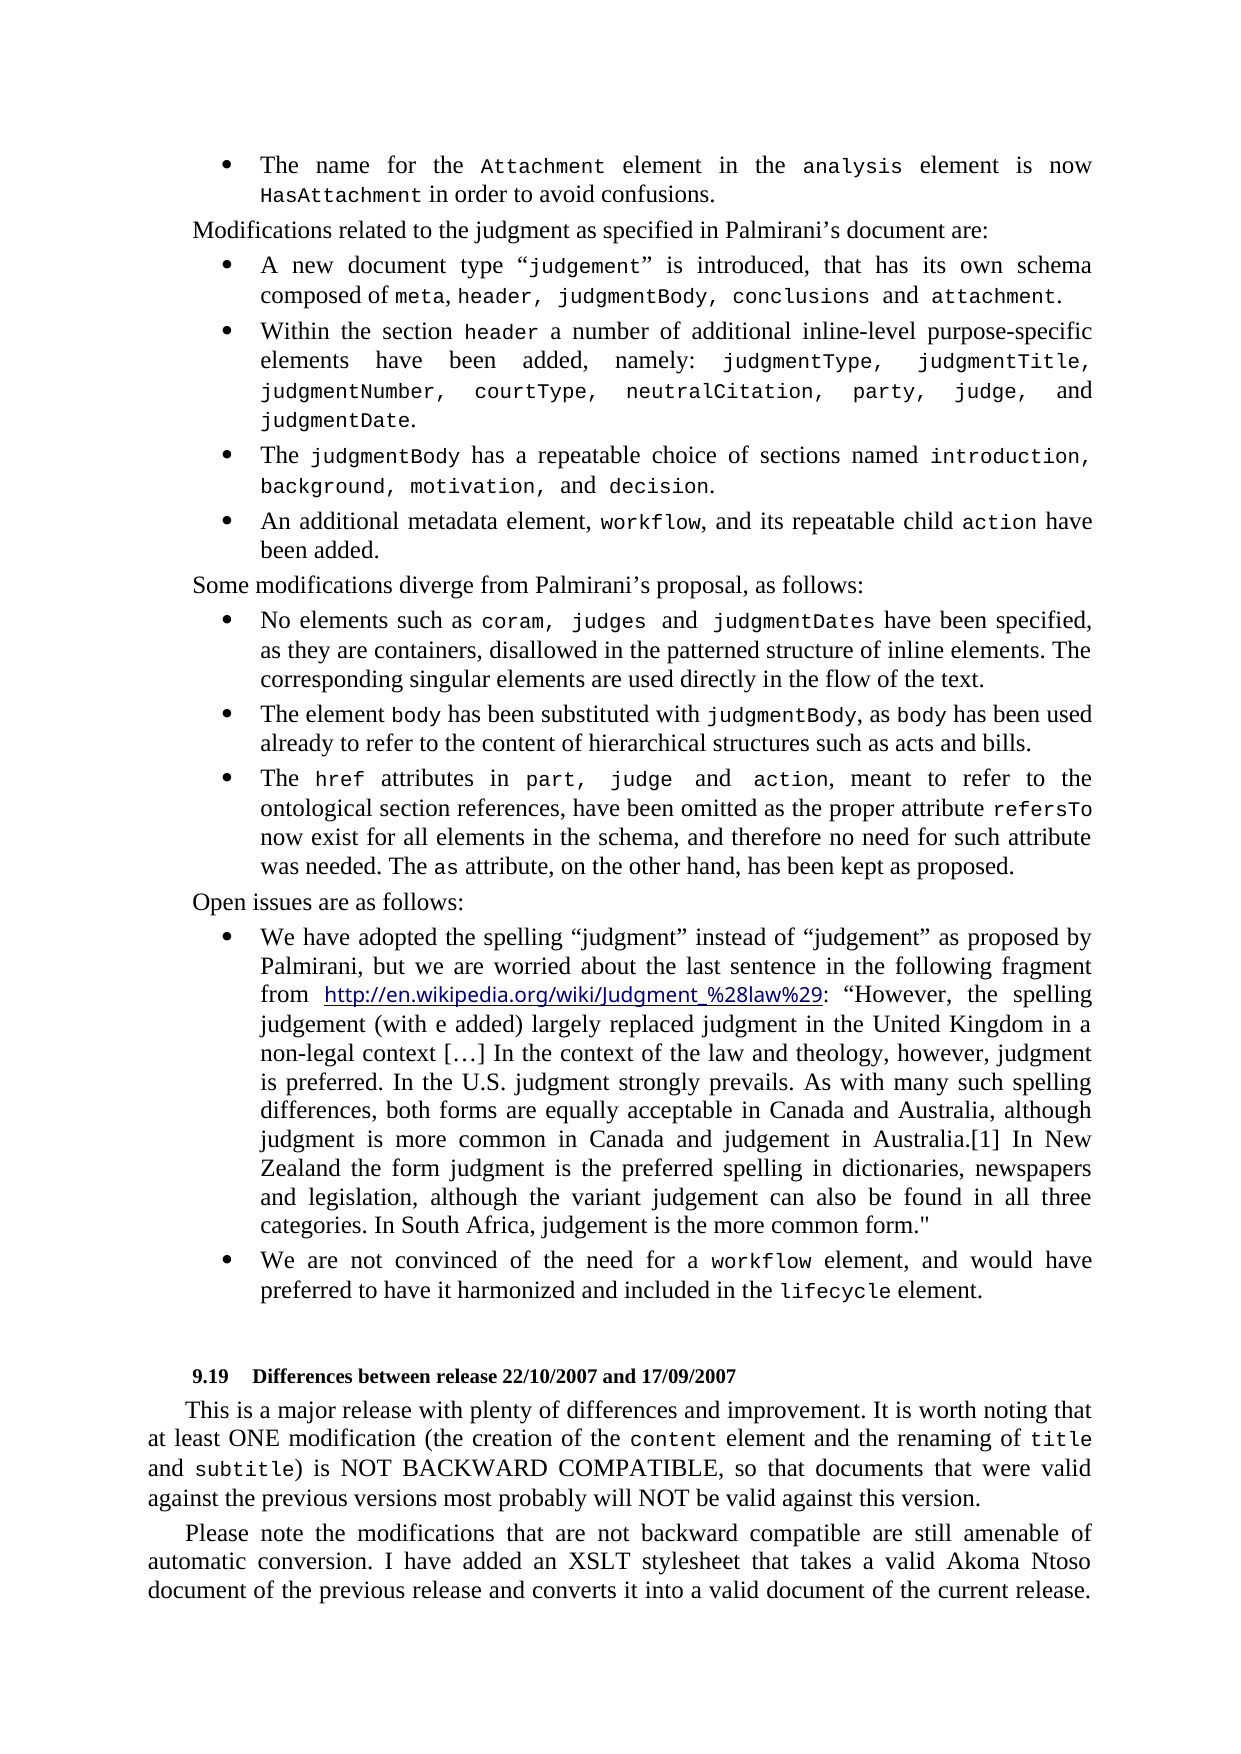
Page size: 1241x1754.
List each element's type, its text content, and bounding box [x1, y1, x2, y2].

text Some modifications diverge from Palmirani’s proposal, as follows: [148, 570, 1092, 599]
list We have adopted the spelling “judgment” instead of “judgement” as proposed by Palmirani, but we are worried about the last sentence in the following fragment from http://en.wikipedia.org/wiki/Judgment_%28law%29: “However, the spelling judgement (with e added) largely replaced judgment in the United Kingdom in a non-legal context […] In the context of the law and theology, however, judgment is preferred. In the U.S. judgment strongly prevails. As with many such spelling differences, both forms are equally acceptable in Canada and Australia, although judgment is more common in Canada and judgement in Australia.[1] In New Zealand the form judgment is the preferred spelling in dictionaries, newspapers and legislation, although the variant judgement can also be found in all three categories. In South Africa, judgement is the more common form." [223, 922, 1092, 1239]
text This is a major release with plenty of differences and improvement. It is worth noting that at least ONE modification (the creation of the content element and the renaming of title and subtitle) is NOT BACKWARD COMPATIBLE, so that documents that were valid against the previous versions most probably will NOT be valid against this version. [148, 1395, 1092, 1511]
list A new document type “judgement” is introduced, that has its own schema composed of meta, header, judgmentBody, conclusions and attachment. [223, 250, 1092, 309]
text Please note the modifications that are not backward compatible are still amenable of automatic conversion. I have added an XSLT stylesheet that takes a valid Akoma Ntoso document of the previous release and converts it into a valid document of the current release. [148, 1518, 1092, 1604]
list An additional metadata element, workflow, and its repeatable child action have been added. [223, 506, 1092, 564]
list No elements such as coram, judges and judgmentDates have been specified, as they are containers, disallowed in the patterned structure of inline elements. The corresponding singular elements are used directly in the flow of the text. [223, 605, 1092, 692]
text Modifications related to the judgment as specified in Palmirani’s document are: [148, 215, 1092, 244]
list The element body has been substituted with judgmentBody, as body has been used already to refer to the content of hierarchical structures such as acts and bills. [223, 699, 1092, 757]
list The href attributes in part, judge and action, meant to refer to the ontological section references, have been omitted as the proper attribute refersTo now exist for all elements in the schema, and therefore no need for such attribute was needed. The as attribute, on the other hand, has been kept as proposed. [223, 763, 1092, 881]
subtitle Differences between release 22/10/2007 and 17/09/2007 [192, 1364, 1092, 1388]
list The judgmentBody has a repeatable choice of sections named introduction, background, motivation, and decision. [223, 440, 1092, 499]
text Open issues are as follows: [148, 887, 1092, 916]
list Within the section header a number of additional inline-level purpose-specific elements have been added, namely: judgmentType, judgmentTitle, judgmentNumber, courtType, neutralCitation, party, judge, and judgmentDate. [223, 316, 1092, 434]
list The name for the Attachment element in the analysis element is now HasAttachment in order to avoid confusions. [222, 150, 1092, 209]
list We are not convinced of the need for a workflow element, and would have preferred to have it harmonized and included in the lifecycle element. [223, 1245, 1092, 1304]
